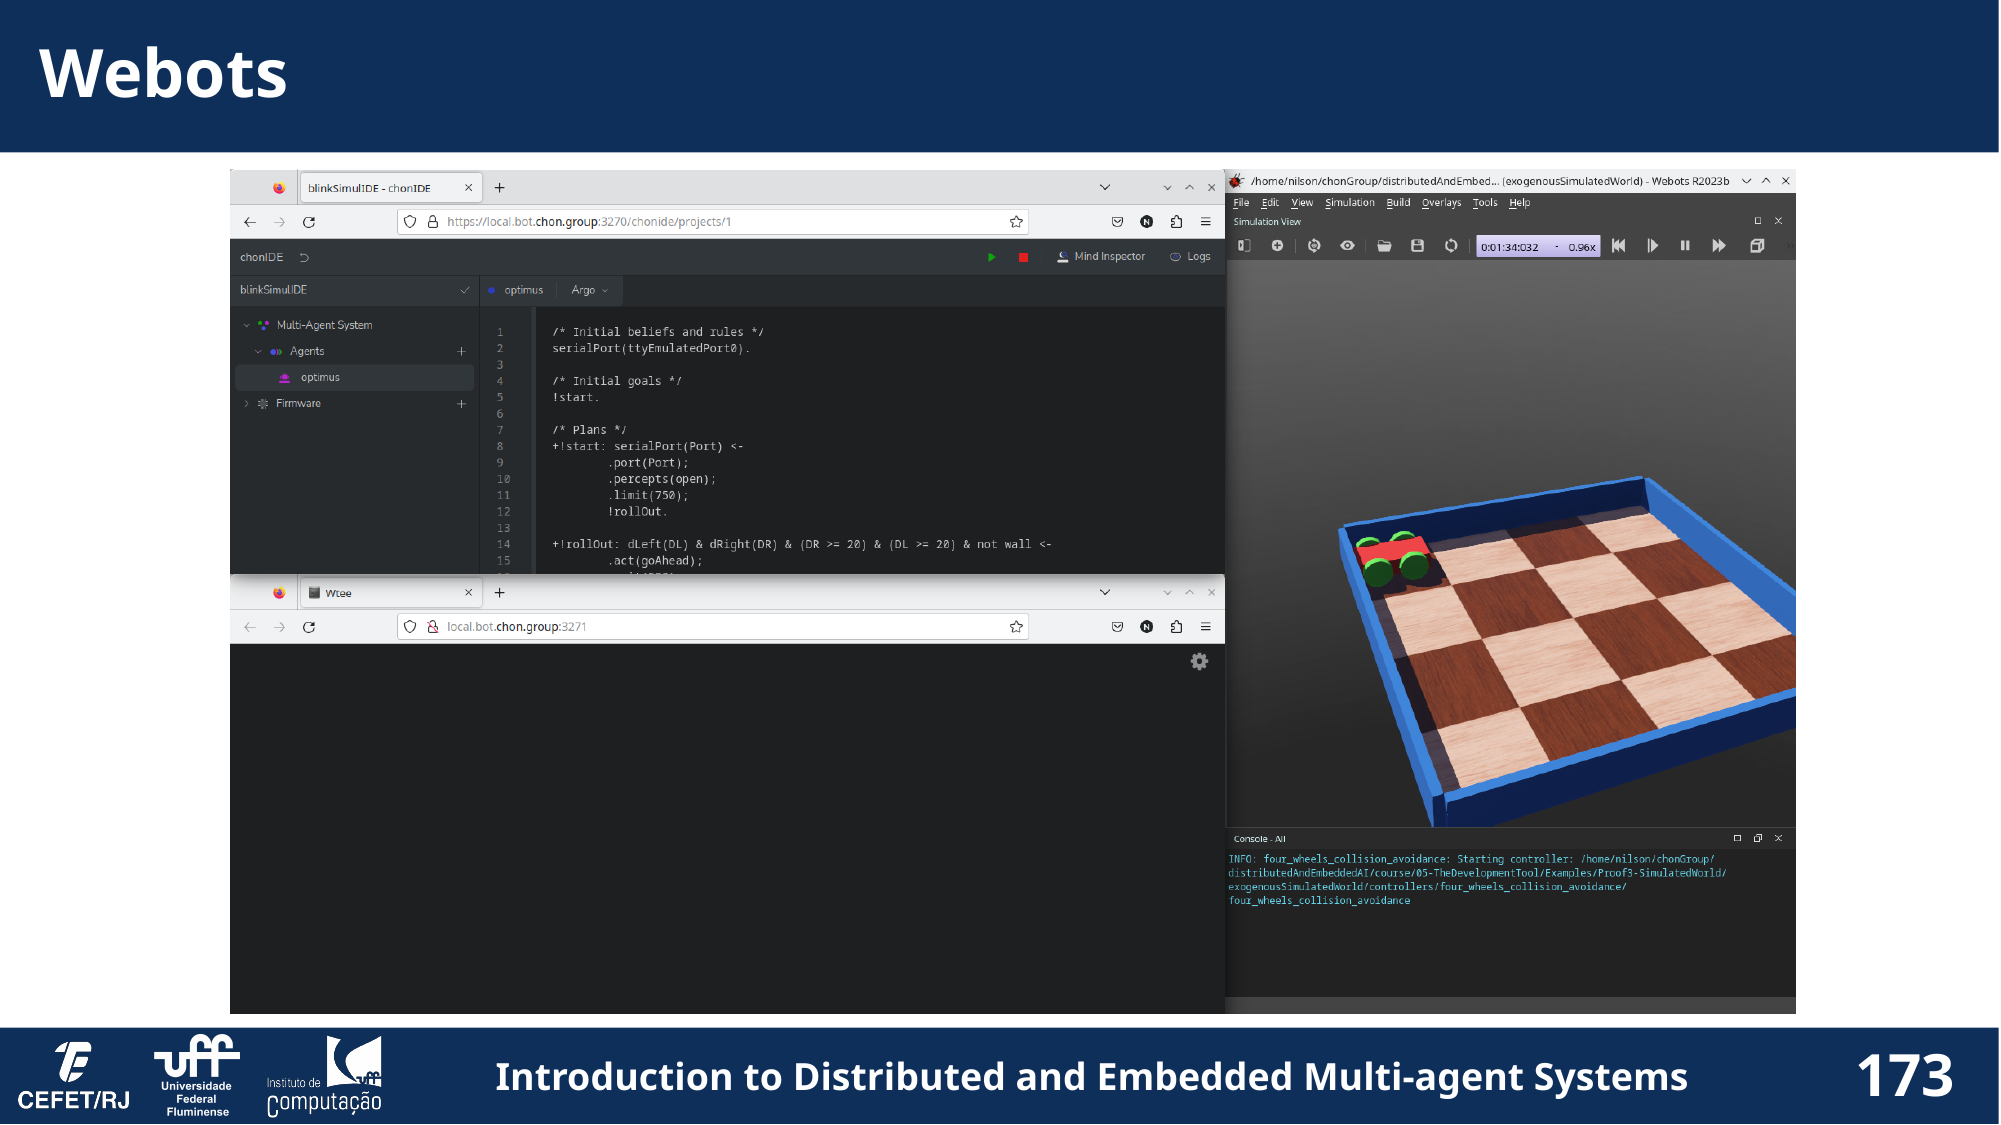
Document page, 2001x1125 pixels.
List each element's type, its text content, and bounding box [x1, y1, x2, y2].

text_box Webots [25, 23, 1998, 116]
picture [18, 1021, 129, 1125]
picture [230, 169, 1796, 1014]
picture [265, 1033, 383, 1118]
picture [153, 1033, 241, 1121]
